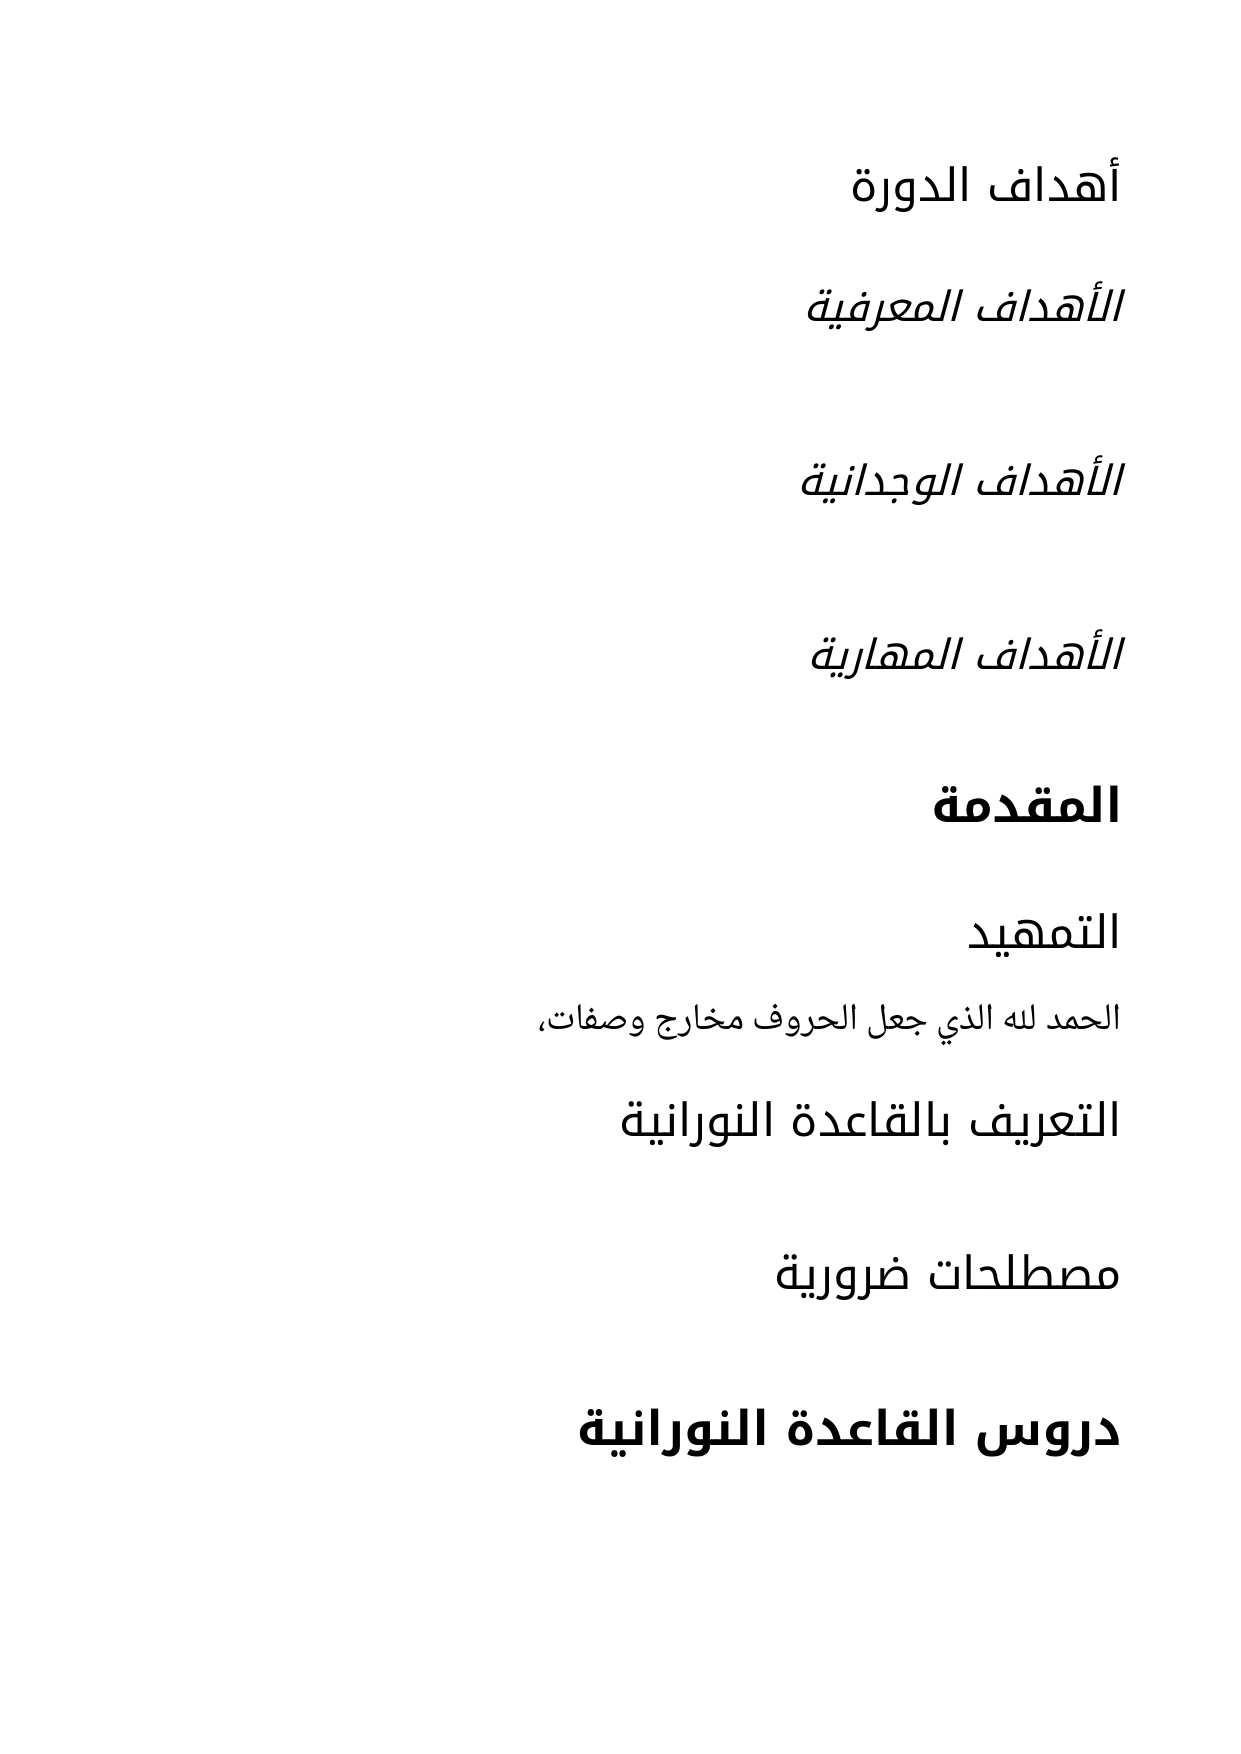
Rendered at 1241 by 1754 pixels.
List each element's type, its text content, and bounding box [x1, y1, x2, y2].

subtitle دروس القاعدة النورانية [118, 1384, 1122, 1475]
subtitle الأهداف المهارية [118, 616, 1122, 695]
subtitle أهداف الدورة [118, 143, 1122, 230]
text الحمد لله الذي جعل الحروف مخارج وصفات، [118, 989, 1122, 1053]
subtitle المقدمة [118, 761, 1122, 852]
subtitle التمهيد [118, 889, 1122, 976]
subtitle التعريف بالقاعدة النورانية [118, 1078, 1122, 1165]
subtitle الأهداف الوجدانية [118, 442, 1122, 521]
subtitle الأهداف المعرفية [118, 268, 1122, 347]
subtitle مصطلحات ضرورية [118, 1231, 1122, 1318]
